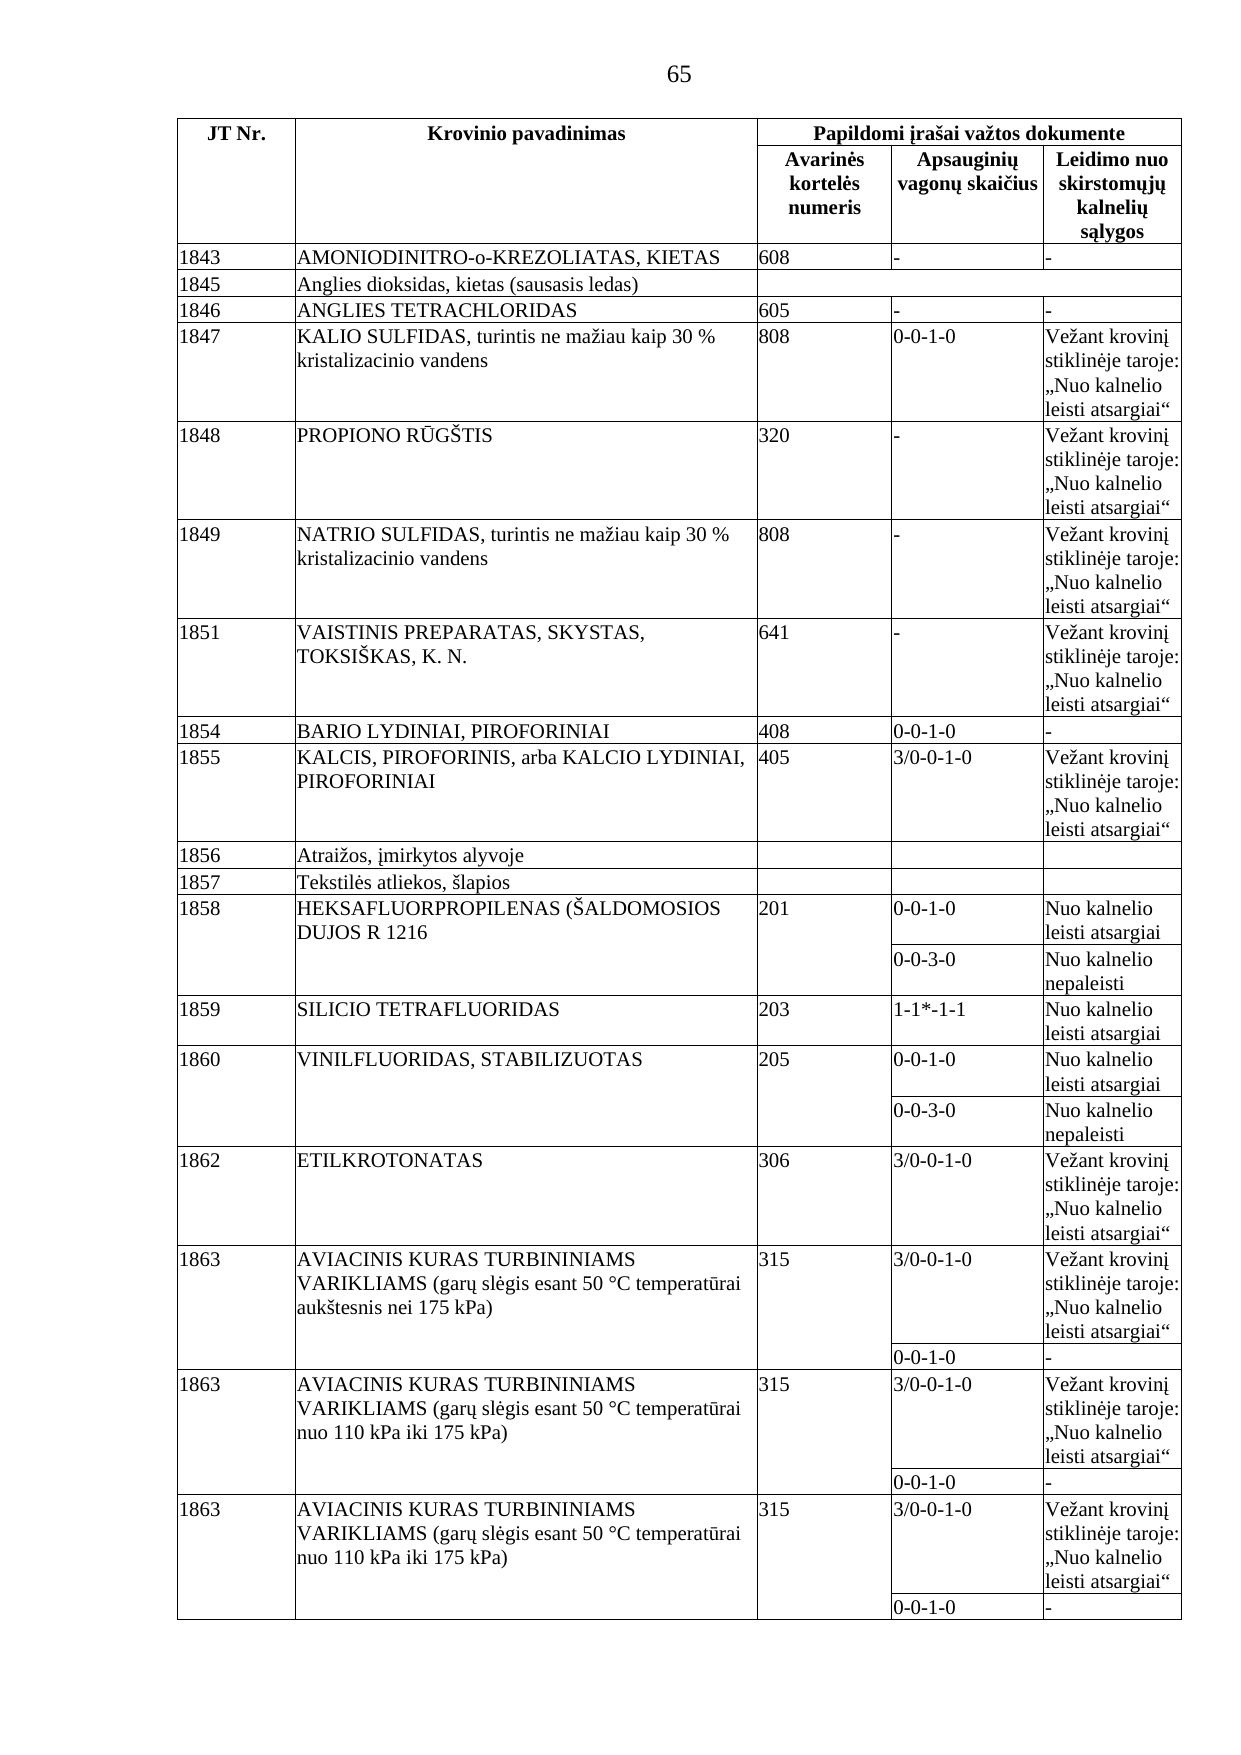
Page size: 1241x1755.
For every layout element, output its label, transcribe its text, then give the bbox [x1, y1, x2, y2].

table_cell Vežant krovinį stiklinėje taroje: „Nuo kalnelio leisti atsargiai“ [1044, 744, 1181, 841]
table_cell - [1044, 1469, 1181, 1494]
table_cell 3/0-0-1-0 [892, 1495, 1043, 1593]
table_header Krovinio pavadinimas [296, 119, 757, 243]
table_cell [892, 869, 1043, 894]
table_cell - [892, 244, 1043, 269]
table_cell 1857 [178, 869, 295, 894]
table_cell Anglies dioksidas, kietas (sausasis ledas) [296, 270, 757, 296]
table_cell 3/0-0-1-0 [892, 1246, 1043, 1343]
table_cell 1863 [178, 1495, 295, 1619]
table_cell SILICIO TETRAFLUORIDAS [296, 996, 757, 1045]
table_cell 0-0-1-0 [892, 323, 1043, 421]
table_cell 608 [758, 244, 891, 269]
table_cell - [1044, 1344, 1181, 1369]
table_cell 3/0-0-1-0 [892, 744, 1043, 841]
table_cell 1-1*-1-1 [892, 996, 1043, 1045]
table_cell - [1044, 1594, 1181, 1619]
table_cell 1846 [178, 297, 295, 322]
table_cell 306 [758, 1147, 891, 1244]
table_cell 1845 [178, 270, 295, 296]
table_cell 405 [758, 744, 891, 841]
table_cell Tekstilės atliekos, šlapios [296, 869, 757, 894]
table_cell HEKSAFLUORPROPILENAS (ŠALDOMOSIOS DUJOS R 1216 [296, 895, 757, 995]
table_cell - [1044, 717, 1181, 743]
table_cell 641 [758, 619, 891, 716]
table_header JT Nr. [178, 119, 295, 243]
table_cell Vežant krovinį stiklinėje taroje: „Nuo kalnelio leisti atsargiai“ [1044, 1246, 1181, 1343]
table_cell VINILFLUORIDAS, STABILIZUOTAS [296, 1046, 757, 1146]
table_cell VAISTINIS PREPARATAS, SKYSTAS, TOKSIŠKAS, K. N. [296, 619, 757, 716]
table_cell - [1044, 297, 1181, 322]
table_cell 605 [758, 297, 891, 322]
table_cell [892, 842, 1043, 867]
table_cell 0-0-1-0 [892, 717, 1043, 743]
table_cell 1849 [178, 520, 295, 618]
table_cell AVIACINIS KURAS TURBININIAMS VARIKLIAMS (garų slėgis esant 50 °C temperatūrai aukštesnis nei 175 kPa) [296, 1246, 757, 1369]
table_cell 1859 [178, 996, 295, 1045]
table_cell 0-0-1-0 [892, 1046, 1043, 1096]
table_cell [758, 869, 891, 894]
table_cell 1855 [178, 744, 295, 841]
table_cell 1856 [178, 842, 295, 867]
table_cell 315 [758, 1246, 891, 1369]
table_cell 0-0-1-0 [892, 895, 1043, 944]
table_cell Atraižos, įmirkytos alyvoje [296, 842, 757, 867]
table_cell 315 [758, 1370, 891, 1494]
table_cell 315 [758, 1495, 891, 1619]
table_cell PROPIONO RŪGŠTIS [296, 422, 757, 519]
table_cell 1863 [178, 1246, 295, 1369]
table_cell AVIACINIS KURAS TURBININIAMS VARIKLIAMS (garų slėgis esant 50 °C temperatūrai nuo 110 kPa iki 175 kPa) [296, 1370, 757, 1494]
table_cell Vežant krovinį stiklinėje taroje: „Nuo kalnelio leisti atsargiai“ [1044, 323, 1181, 421]
table_cell 408 [758, 717, 891, 743]
table_cell Vežant krovinį stiklinėje taroje: „Nuo kalnelio leisti atsargiai“ [1044, 619, 1181, 716]
table_cell ANGLIES TETRACHLORIDAS [296, 297, 757, 322]
table_cell BARIO LYDINIAI, PIROFORINIAI [296, 717, 757, 743]
table_cell 808 [758, 323, 891, 421]
table_cell Nuo kalnelio leisti atsargiai [1044, 895, 1181, 944]
table_cell Vežant krovinį stiklinėje taroje: „Nuo kalnelio leisti atsargiai“ [1044, 520, 1181, 618]
table_cell AMONIODINITRO-o-KREZOLIATAS, KIETAS [296, 244, 757, 269]
table_cell Leidimo nuo skirstomųjų kalnelių sąlygos [1044, 146, 1181, 243]
table_cell 0-0-1-0 [892, 1469, 1043, 1494]
table_cell ETILKROTONATAS [296, 1147, 757, 1244]
table_cell 1854 [178, 717, 295, 743]
table_cell 3/0-0-1-0 [892, 1147, 1043, 1244]
table_cell 1860 [178, 1046, 295, 1146]
table_cell [1044, 869, 1181, 894]
table_cell - [892, 297, 1043, 322]
table_cell 1847 [178, 323, 295, 421]
table_cell Vežant krovinį stiklinėje taroje: „Nuo kalnelio leisti atsargiai“ [1044, 1147, 1181, 1244]
table_cell 1858 [178, 895, 295, 995]
table_cell Nuo kalnelio leisti atsargiai [1044, 1046, 1181, 1096]
table_cell 0-0-1-0 [892, 1344, 1043, 1369]
table_cell 203 [758, 996, 891, 1045]
table_cell 1851 [178, 619, 295, 716]
table_cell - [1044, 244, 1181, 269]
table_cell NATRIO SULFIDAS, turintis ne mažiau kaip 30 % kristalizacinio vandens [296, 520, 757, 618]
table_cell KALCIS, PIROFORINIS, arba KALCIO LYDINIAI, PIROFORINIAI [296, 744, 757, 841]
table_cell 3/0-0-1-0 [892, 1370, 1043, 1468]
table_cell 201 [758, 895, 891, 995]
table_cell 1862 [178, 1147, 295, 1244]
table_cell 0-0-1-0 [892, 1594, 1043, 1619]
table_cell - [892, 422, 1043, 519]
table_cell 320 [758, 422, 891, 519]
table_cell 808 [758, 520, 891, 618]
table_cell 205 [758, 1046, 891, 1146]
table_cell Nuo kalnelio nepaleisti [1044, 1097, 1181, 1146]
table_cell [758, 270, 1181, 296]
table_cell Vežant krovinį stiklinėje taroje: „Nuo kalnelio leisti atsargiai“ [1044, 1495, 1181, 1593]
table_cell KALIO SULFIDAS, turintis ne mažiau kaip 30 % kristalizacinio vandens [296, 323, 757, 421]
table_cell 1843 [178, 244, 295, 269]
table_cell 1848 [178, 422, 295, 519]
table_cell 0-0-3-0 [892, 945, 1043, 995]
table_cell Vežant krovinį stiklinėje taroje: „Nuo kalnelio leisti atsargiai“ [1044, 1370, 1181, 1468]
table_cell 0-0-3-0 [892, 1097, 1043, 1146]
table_cell Nuo kalnelio leisti atsargiai [1044, 996, 1181, 1045]
table_cell Apsauginių vagonų skaičius [892, 146, 1043, 243]
table_cell Vežant krovinį stiklinėje taroje: „Nuo kalnelio leisti atsargiai“ [1044, 422, 1181, 519]
table_cell AVIACINIS KURAS TURBININIAMS VARIKLIAMS (garų slėgis esant 50 °C temperatūrai nuo 110 kPa iki 175 kPa) [296, 1495, 757, 1619]
table_cell [758, 842, 891, 867]
table_cell 1863 [178, 1370, 295, 1494]
table_cell Avarinės kortelės numeris [758, 146, 891, 243]
table_header Papildomi įrašai važtos dokumente [758, 119, 1181, 144]
table_cell - [892, 520, 1043, 618]
table_cell Nuo kalnelio nepaleisti [1044, 945, 1181, 995]
table_cell [1044, 842, 1181, 867]
table_cell - [892, 619, 1043, 716]
